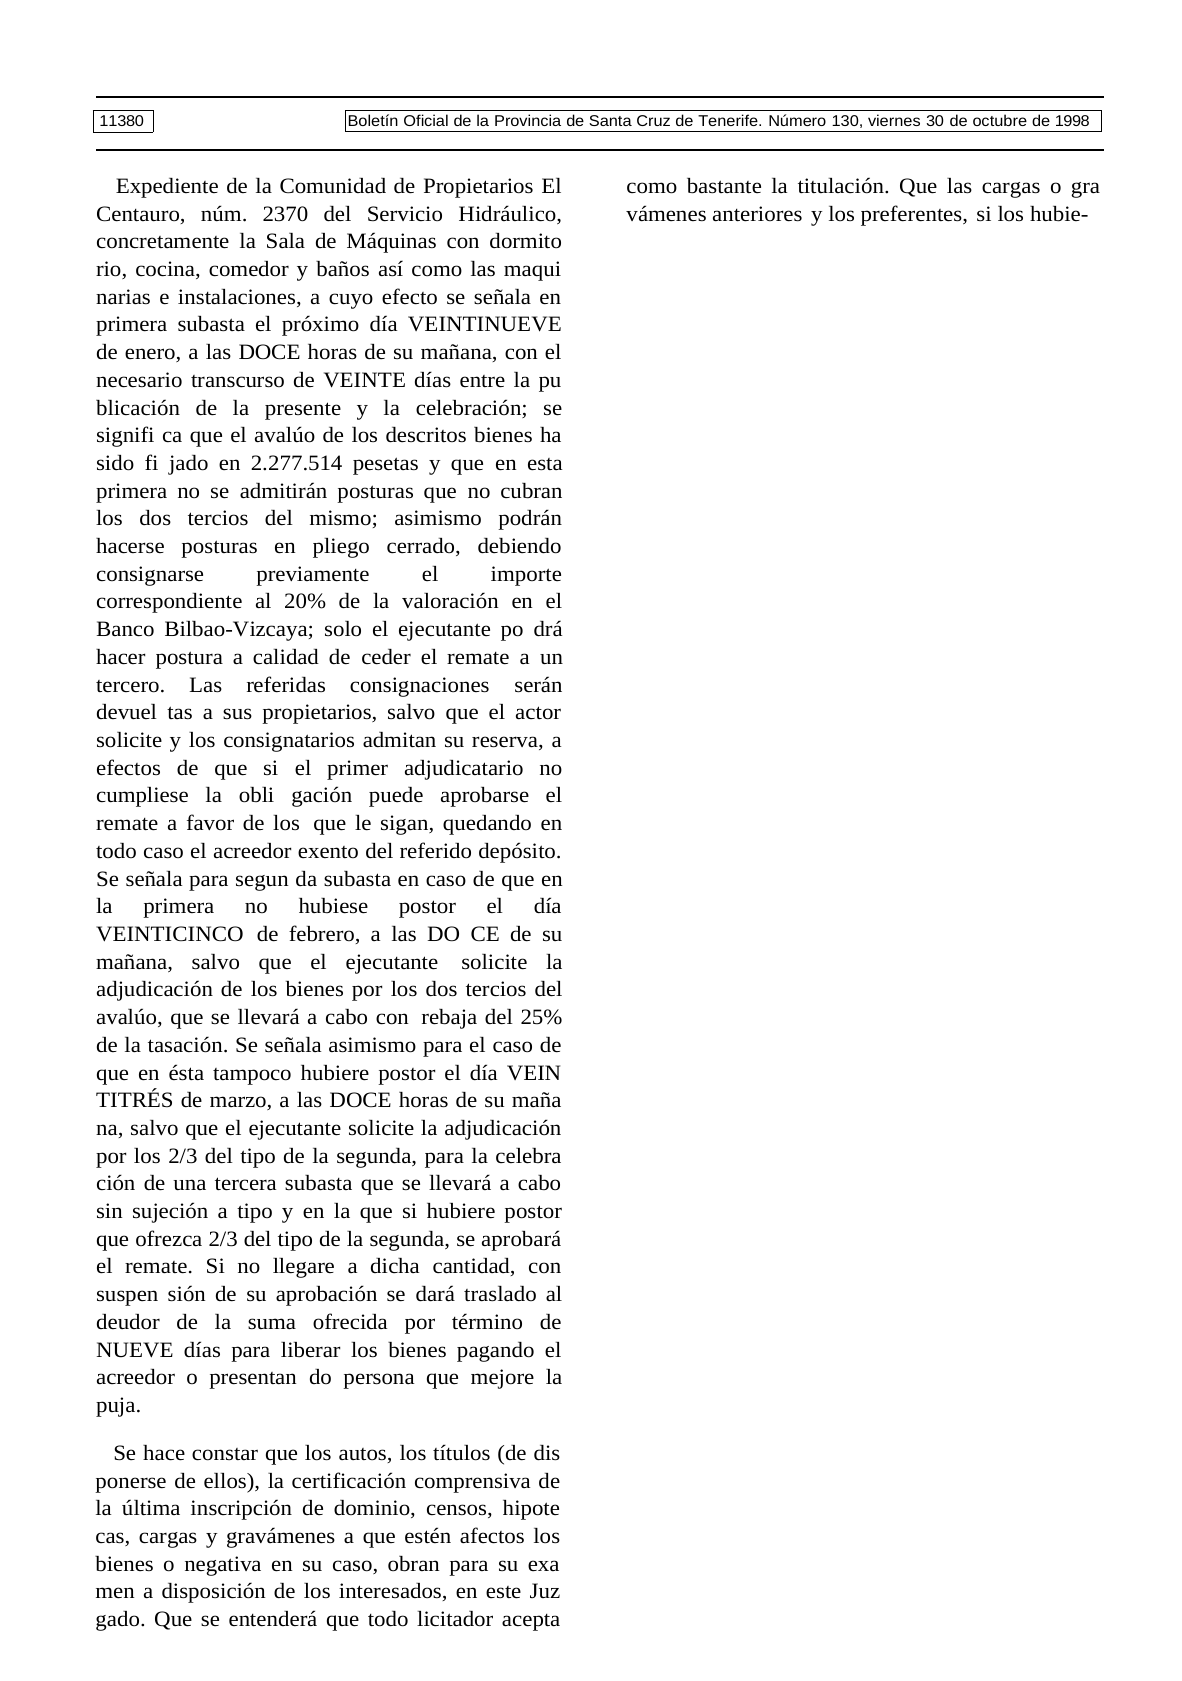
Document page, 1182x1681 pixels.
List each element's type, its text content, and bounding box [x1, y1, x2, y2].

text Se hace constar que los autos, los títulos (de dis­ ponerse de ellos), la certificación comprensiva de la última inscripción de dominio, censos, hipote­ cas, cargas y gravámenes a que estén afectos los bienes o negativa en su caso, obran para su exa­ men a disposición de los interesados, en este Juz­ gado. Que se entenderá que todo licitador acepta [95, 1440, 561, 1631]
text Expediente de la Comunidad de Propietarios El Centauro, núm. 2370 del Servicio Hidráulico, concretamente la Sala de Máquinas con dormito­ rio, cocina, comedor y baños así como las maqui­ narias e instalaciones, a cuyo efecto se señala en primera subasta el próximo día VEINTINUEVE de enero, a las DOCE horas de su mañana, con el necesario transcurso de VEINTE días entre la pu­ blicación de la presente y la celebración; se signifi­ ca que el avalúo de los descritos bienes ha sido fi­ jado en 2.277.514 pesetas y que en esta primera no se admitirán posturas que no cubran los dos tercios del mismo; asimismo podrán hacerse posturas en pliego cerrado, debiendo consignarse previamente el importe correspondiente al 20% de la valoración en el Banco Bilbao-Vizcaya; solo el ejecutante po­ drá hacer postura a calidad de ceder el remate a un tercero. Las referidas consignaciones serán devuel­ tas a sus propietarios, salvo que el actor solicite y los consignatarios admitan su reserva, a efectos de que si el primer adjudicatario no cumpliese la obli­ gación puede aprobarse el remate a favor de los que le sigan, quedando en todo caso el acreedor exento del referido depósito. Se señala para segun­ da subasta en caso de que en la primera no hubiese postor el día VEINTICINCO de febrero, a las DO­ CE de su mañana, salvo que el ejecutante solicite la adjudicación de los bienes por los dos tercios del avalúo, que se llevará a cabo con rebaja del 25% de la tasación. Se señala asimismo para el caso de que en ésta tampoco hubiere postor el día VEIN­ TITRÉS de marzo, a las DOCE horas de su maña­ na, salvo que el ejecutante solicite la adjudicación por los 2/3 del tipo de la segunda, para la celebra­ ción de una tercera subasta que se llevará a cabo sin sujeción a tipo y en la que si hubiere postor que ofrezca 2/3 del tipo de la segunda, se aprobará el remate. Si no llegare a dicha cantidad, con suspen­ sión de su aprobación se dará traslado al deudor de la suma ofrecida por término de NUEVE días para liberar los bienes pagando el acreedor o presentan­ do persona que mejore la puja. [96, 173, 562, 1417]
text como bastante la titulación. Que las cargas o gra­ vámenes anteriores y los preferentes, si los hubie- [626, 173, 1101, 226]
